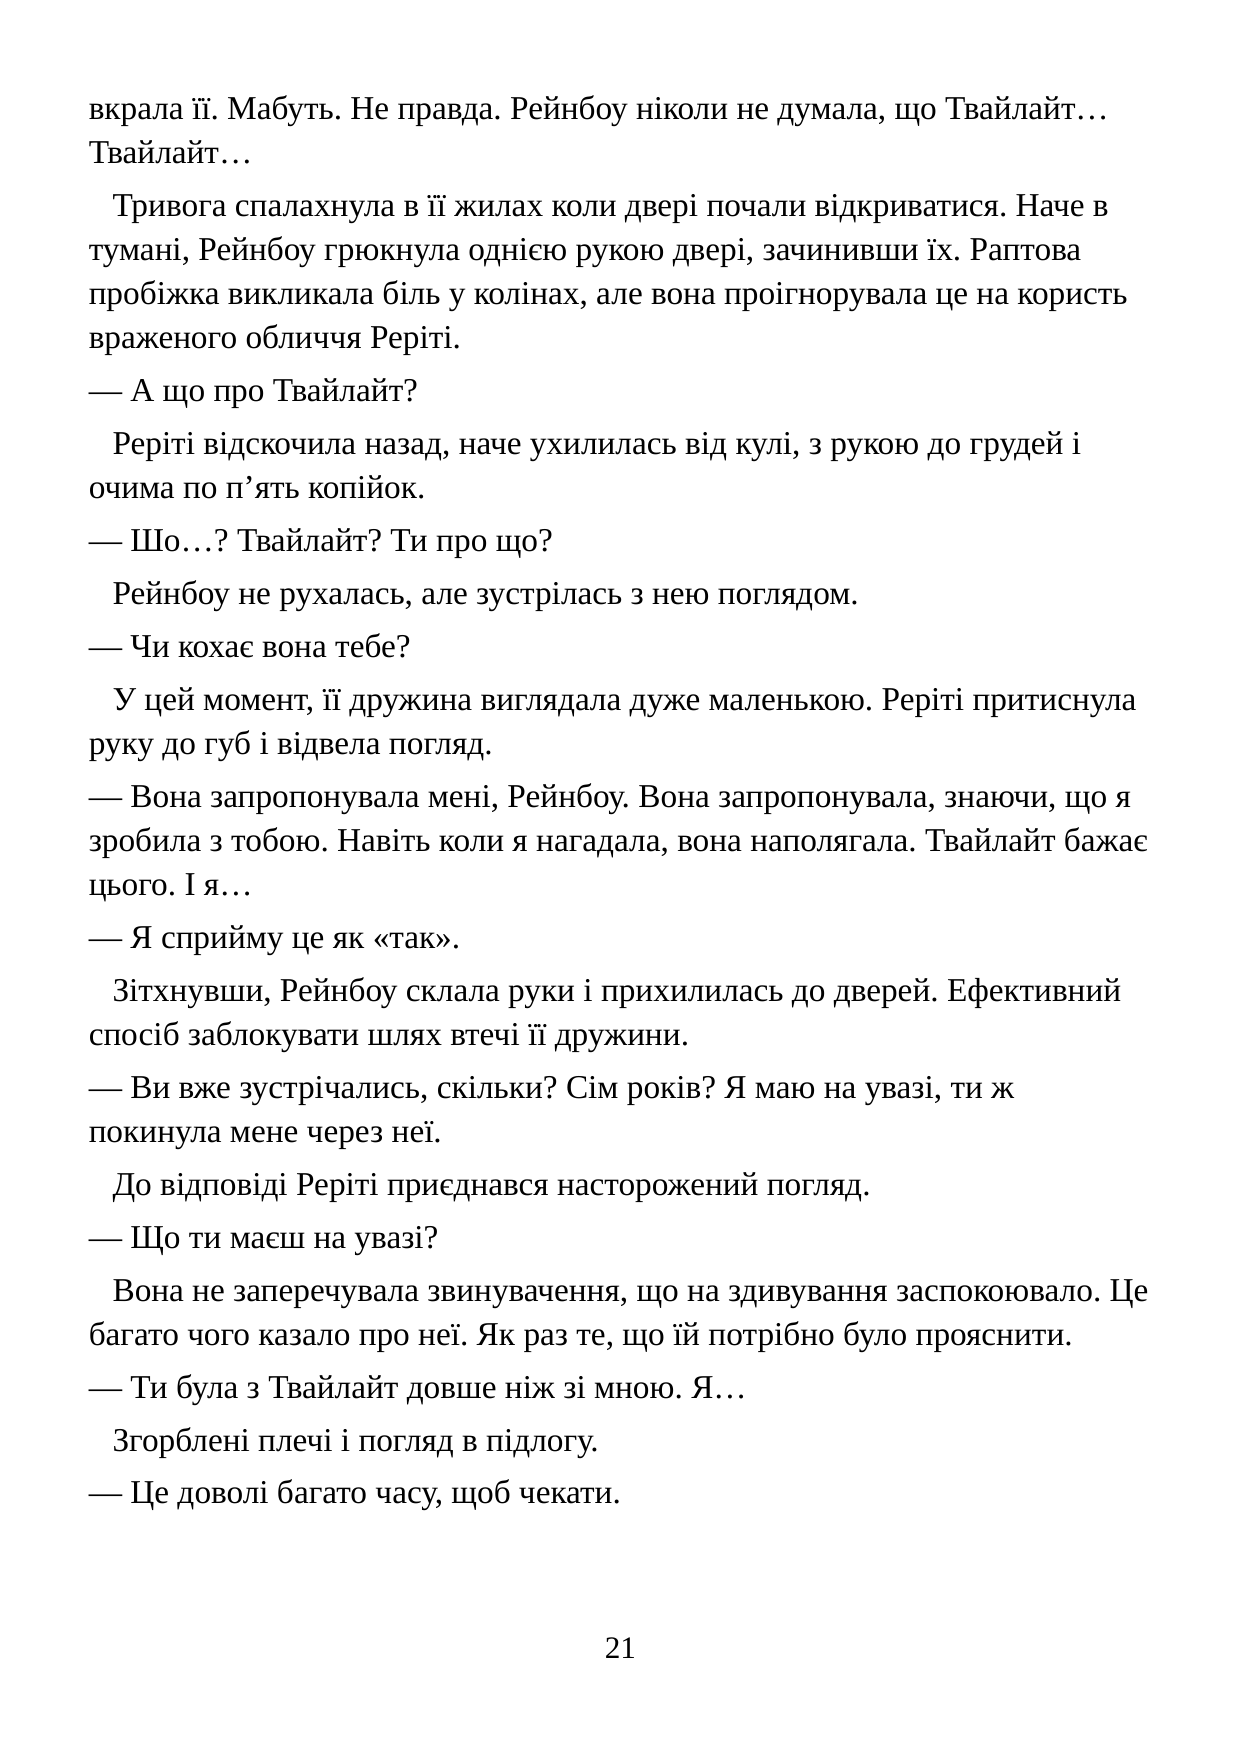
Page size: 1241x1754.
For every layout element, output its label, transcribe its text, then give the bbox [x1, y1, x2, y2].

text Тривога спалахнула в її жилах коли двері почали відкриватися. Наче в тумані, Рейнбоу грюкнула однією рукою двері, зачинивши їх. Раптова пробіжка викликала біль у колінах, але вона проігнорувала це на користь враженого обличчя Реріті. [88, 186, 1152, 356]
text вкрала її. Мабуть. Не правда. Рейнбоу ніколи не думала, що Твайлайт… Твайлайт… [88, 88, 1152, 171]
text — Я сприйму це як «так». [88, 917, 1152, 956]
text — Чи кохає вона тебе? [88, 626, 1152, 665]
text — Шо…? Твайлайт? Ти про що? [88, 521, 1152, 559]
text До відповіді Реріті приєднався насторожений погляд. [88, 1164, 1152, 1202]
text Згорблені плечі і погляд в підлогу. [88, 1420, 1152, 1458]
text Реріті відскочила назад, наче ухилилась від кулі, з рукою до грудей і очима по п’ять копійок. [88, 423, 1152, 506]
text Вона не заперечувала звинувачення, що на здивування заспокоювало. Це багато чого казало про неї. Як раз те, що їй потрібно було прояснити. [88, 1270, 1152, 1352]
text — А що про Твайлайт? [88, 371, 1152, 409]
text — Це доволі багато часу, щоб чекати. [88, 1473, 1152, 1511]
text Рейнбоу не рухалась, але зустрілась з нею поглядом. [88, 573, 1152, 612]
text — Ти була з Твайлайт довше ніж зі мною. Я… [88, 1367, 1152, 1405]
text — Ви вже зустрічались, скільки? Сім років? Я маю на увазі, ти ж покинула мене через неї. [88, 1067, 1152, 1149]
text Зітхнувши, Рейнбоу склала руки і прихилилась до дверей. Ефективний спосіб заблокувати шлях втечі її дружини. [88, 970, 1152, 1053]
text — Що ти маєш на увазі? [88, 1217, 1152, 1255]
text У цей момент, її дружина виглядала дуже маленькою. Реріті притиснула руку до губ і відвела погляд. [88, 679, 1152, 762]
text — Вона запропонувала мені, Рейнбоу. Вона запропонувала, знаючи, що я зробила з тобою. Навіть коли я нагадала, вона наполягала. Твайлайт бажає цього. І я… [88, 776, 1152, 903]
